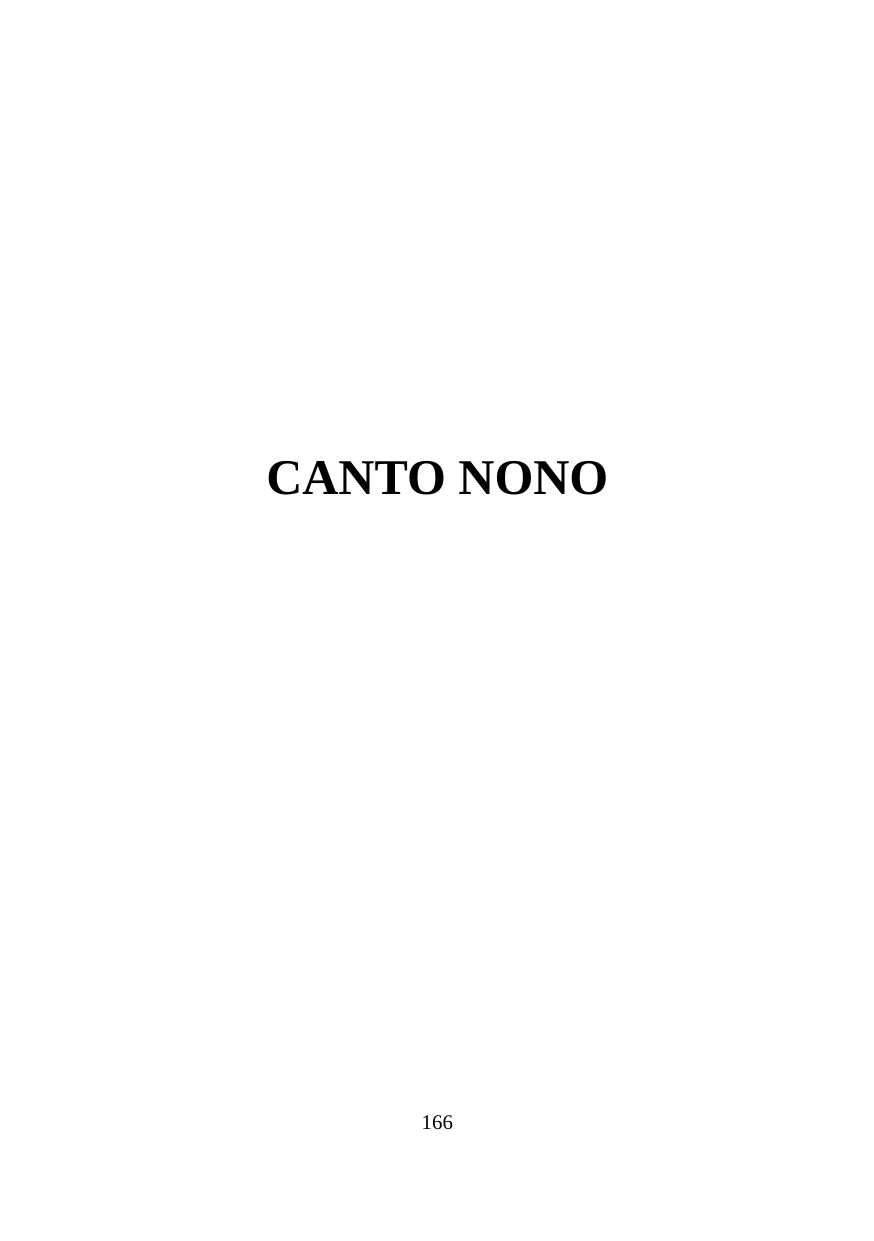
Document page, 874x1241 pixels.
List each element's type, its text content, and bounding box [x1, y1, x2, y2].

title CANTO NONO [106, 448, 768, 505]
